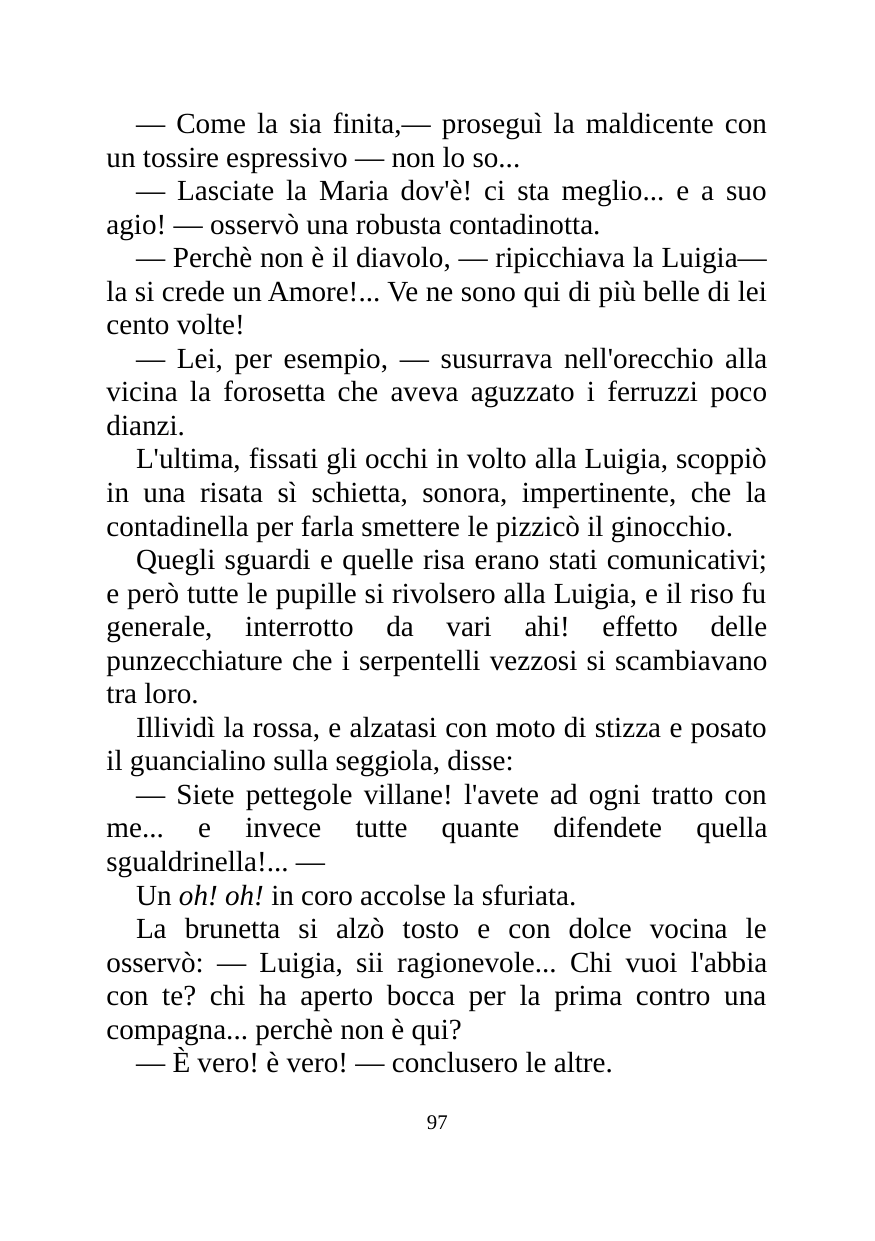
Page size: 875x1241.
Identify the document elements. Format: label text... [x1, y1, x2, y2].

text — Lasciate la Maria dov'è! ci sta meglio... e a suo agio! — osservò una robusta contadinotta. [106, 173, 768, 240]
text — È vero! è vero! — conclusero le altre. [106, 1045, 768, 1079]
text — Siete pettegole villane! l'avete ad ogni tratto con me... e invece tutte quante difendete quella sgualdrinella!... — [106, 777, 768, 878]
text La brunetta si alzò tosto e con dolce vocina le osservò: — Luigia, sii ragionevole... Chi vuoi l'abbia con te? chi ha aperto bocca per la prima contro una compagna... perchè non è qui? [106, 911, 768, 1045]
text Illividì la rossa, e alzatasi con moto di stizza e posato il guancialino sulla seggiola, disse: [106, 710, 768, 777]
text L'ultima, fissati gli occhi in volto alla Luigia, scoppiò in una risata sì schietta, sonora, impertinente, che la contadinella per farla smettere le pizzicò il ginocchio. [106, 442, 768, 542]
text — Come la sia finita,— proseguì la maldicente con un tossire espressivo — non lo so... [106, 106, 768, 173]
text Un oh! oh! in coro accolse la sfuriata. [106, 878, 768, 911]
text — Lei, per esempio, — susurrava nell'orecchio alla vicina la forosetta che aveva aguzzato i ferruzzi poco dianzi. [106, 341, 768, 442]
text — Perchè non è il diavolo, — ripicchiava la Luigia— la si crede un Amore!... Ve ne sono qui di più belle di lei cento volte! [106, 240, 768, 341]
text Quegli sguardi e quelle risa erano stati comunicativi; e però tutte le pupille si rivolsero alla Luigia, e il riso fu generale, interrotto da vari ahi! effetto delle punzecchiature che i serpentelli vezzosi si scambiavano tra loro. [106, 542, 768, 710]
